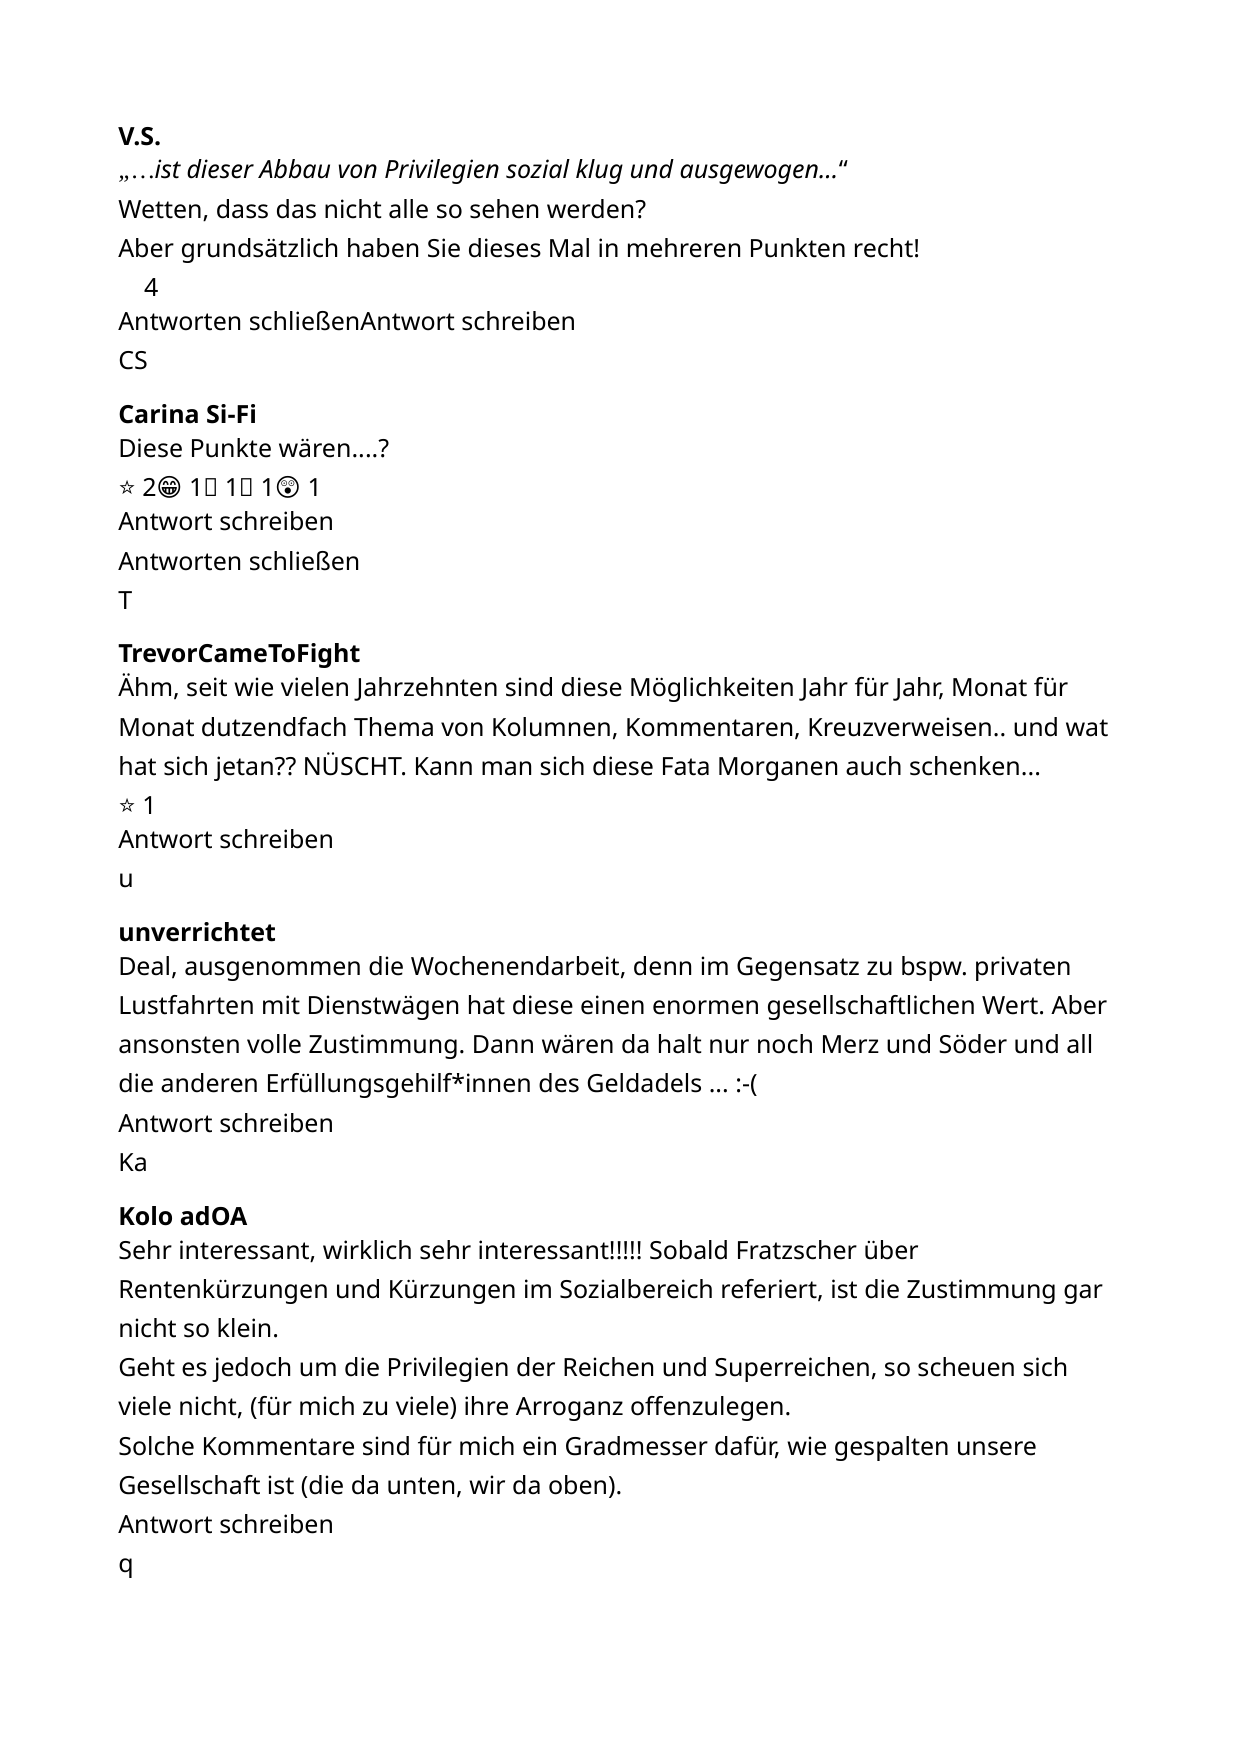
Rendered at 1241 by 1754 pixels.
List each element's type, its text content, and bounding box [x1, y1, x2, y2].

text u [118, 861, 1122, 895]
text CS [118, 343, 1122, 377]
subtitle Carina Si-Fi [118, 397, 1122, 431]
subtitle unverrichtet [118, 914, 1122, 949]
text Antwort schreiben [118, 822, 1122, 856]
text Geht es jedoch um die Privilegien der Reichen und Superreichen, so scheuen sich viele nicht, (für mich zu viele) ihre Arroganz offenzulegen. [118, 1350, 1122, 1423]
text Antworten schließenAntwort schreiben [118, 304, 1122, 338]
text Solche Kommentare sind für mich ein Gradmesser dafür, wie gespalten unsere Gesellschaft ist (die da unten, wir da oben). [118, 1428, 1122, 1501]
subtitle TrevorCameToFight [118, 636, 1122, 670]
subtitle V.S. [118, 118, 1122, 152]
text „…ist dieser Abbau von Privilegien sozial klug und ausgewogen…“ [118, 152, 1122, 186]
text Antwort schreiben [118, 504, 1122, 538]
text q [118, 1546, 1122, 1580]
text Ka [118, 1144, 1122, 1178]
text Antworten schließen [118, 543, 1122, 577]
text ⭐️ 2😁 1🙁 1🤨 1😲 1 [118, 470, 1122, 504]
text 🤨 4 [118, 270, 1122, 304]
text Sehr interessant, wirklich sehr interessant!!!!! Sobald Fratzscher über Rentenkürzungen und Kürzungen im Sozialbereich referiert, ist die Zustimmung gar nicht so klein. [118, 1232, 1122, 1345]
text Antwort schreiben [118, 1105, 1122, 1139]
text T [118, 582, 1122, 616]
text Diese Punkte wären....? [118, 431, 1122, 465]
text Ähm, seit wie vielen Jahrzehnten sind diese Möglichkeiten Jahr für Jahr, Monat für Monat dutzendfach Thema von Kolumnen, Kommentaren, Kreuzverweisen.. und wat hat sich jetan?? NÜSCHT. Kann man sich diese Fata Morganen auch schenken... [118, 670, 1122, 782]
text Aber grundsätzlich haben Sie dieses Mal in mehreren Punkten recht! [118, 231, 1122, 264]
text Deal, ausgenommen die Wochenendarbeit, denn im Gegensatz zu bspw. privaten Lustfahrten mit Dienstwägen hat diese einen enormen gesellschaftlichen Wert. Aber ansonsten volle Zustimmung. Dann wären da halt nur noch Merz und Söder und all die anderen Erfüllungsgehilf*innen des Geldadels ... :-( [118, 949, 1122, 1100]
text Wetten, dass das nicht alle so sehen werden? [118, 191, 1122, 225]
subtitle Kolo adOA [118, 1198, 1122, 1232]
text Antwort schreiben [118, 1506, 1122, 1541]
text ⭐️ 1 [118, 788, 1122, 822]
